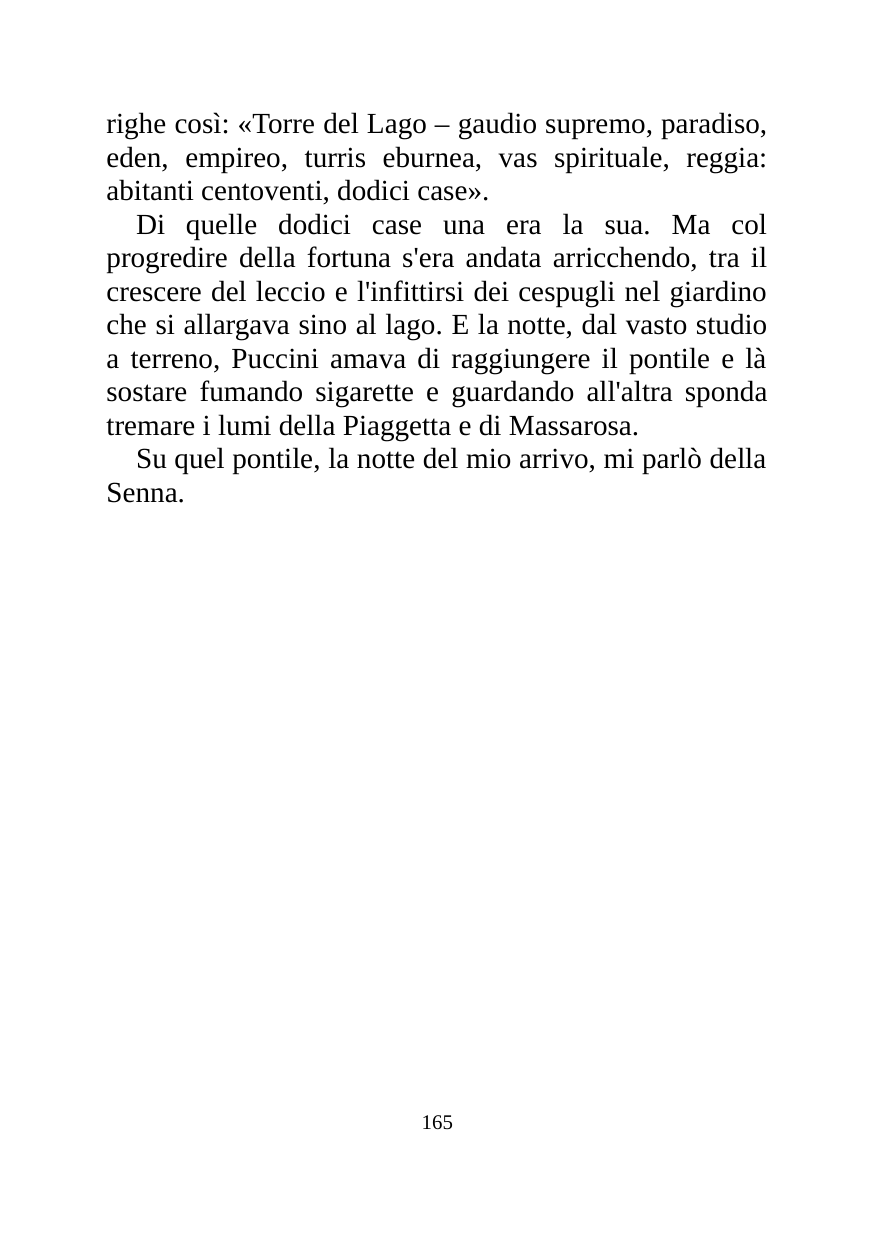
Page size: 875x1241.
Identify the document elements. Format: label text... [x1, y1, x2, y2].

text righe così: «Torre del Lago – gaudio supremo, paradiso, eden, empireo, turris eburnea, vas spirituale, reggia: abitanti centoventi, dodici case». [106, 106, 768, 207]
text Di quelle dodici case una era la sua. Ma col progredire della fortuna s'era andata arricchendo, tra il crescere del leccio e l'infittirsi dei cespugli nel giardino che si allargava sino al lago. E la notte, dal vasto studio a terreno, Puccini amava di raggiungere il pontile e là sostare fumando sigarette e guardando all'altra sponda tremare i lumi della Piaggetta e di Massarosa. [106, 207, 768, 442]
text Su quel pontile, la notte del mio arrivo, mi parlò della Senna. [106, 442, 768, 509]
